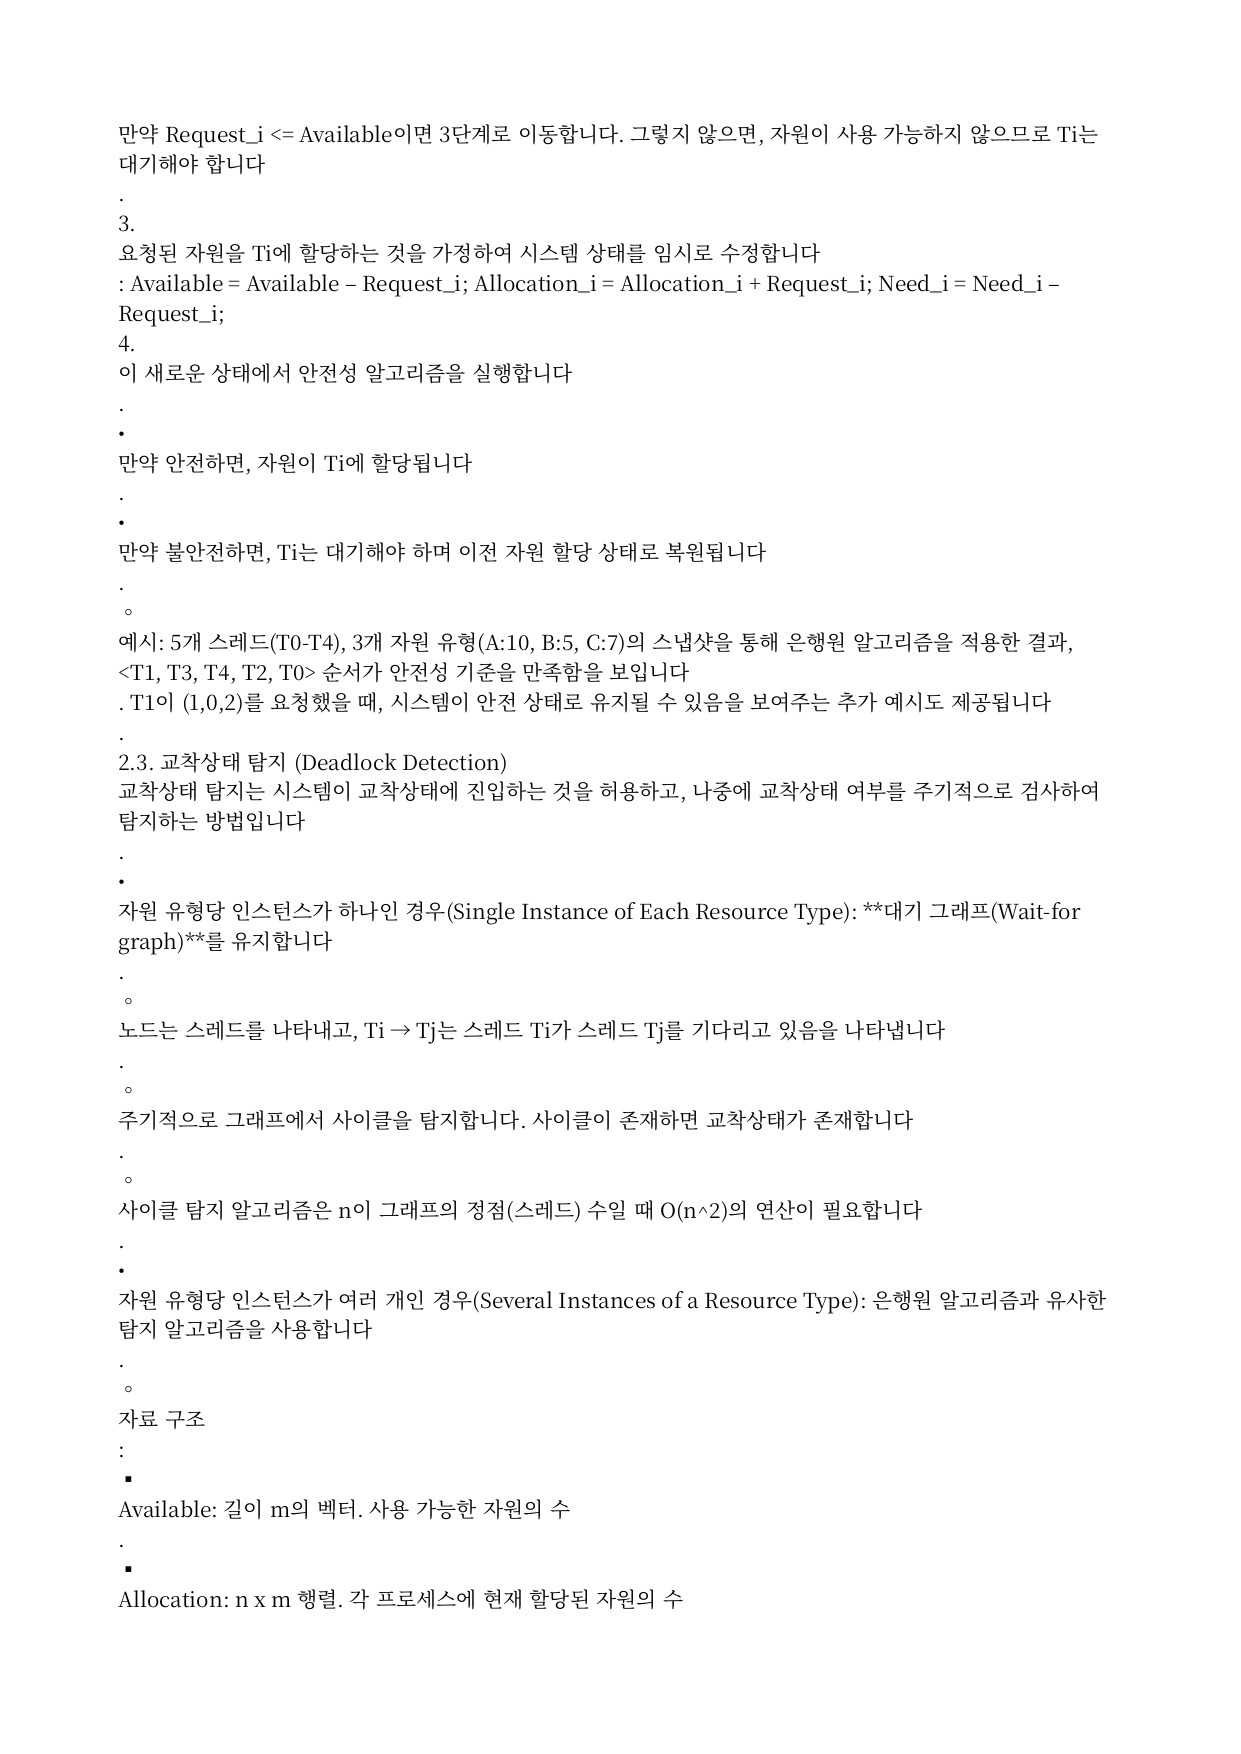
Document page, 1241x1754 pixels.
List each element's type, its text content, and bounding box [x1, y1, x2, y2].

text 3. [118, 208, 1122, 238]
text • [118, 1254, 1122, 1284]
text • [118, 866, 1122, 895]
text . [118, 1344, 1122, 1374]
text . T1이 (1,0,2)를 요청했을 때, 시스템이 안전 상태로 유지될 수 있음을 보여주는 추가 예시도 제공됩니다 [118, 686, 1122, 716]
text ◦ [118, 1075, 1122, 1105]
text . [118, 955, 1122, 985]
text ▪ [118, 1463, 1122, 1493]
text . [118, 387, 1122, 417]
text . [118, 836, 1122, 866]
text 4. [118, 327, 1122, 357]
text : Available = Available – Request_i; Allocation_i = Allocation_i + Request_i; Need_i = Need_i – Request_i; [118, 268, 1122, 327]
text 요청된 자원을 Ti에 할당하는 것을 가정하여 시스템 상태를 임시로 수정합니다 [118, 238, 1122, 268]
text 만약 불안전하면, Ti는 대기해야 하며 이전 자원 할당 상태로 복원됩니다 [118, 537, 1122, 567]
text Allocation: n x m 행렬. 각 프로세스에 현재 할당된 자원의 수 [118, 1583, 1122, 1613]
text . [118, 1224, 1122, 1254]
text 노드는 스레드를 나타내고, Ti → Tj는 스레드 Ti가 스레드 Tj를 기다리고 있음을 나타냅니다 [118, 1015, 1122, 1045]
text Available: 길이 m의 벡터. 사용 가능한 자원의 수 [118, 1493, 1122, 1523]
text . [118, 716, 1122, 746]
text . [118, 1523, 1122, 1553]
text 주기적으로 그래프에서 사이클을 탐지합니다. 사이클이 존재하면 교착상태가 존재합니다 [118, 1105, 1122, 1134]
text ◦ [118, 1374, 1122, 1404]
text • [118, 417, 1122, 447]
text 만약 Request_i <= Available이면 3단계로 이동합니다. 그렇지 않으면, 자원이 사용 가능하지 않으므로 Ti는 대기해야 합니다 [118, 118, 1122, 178]
text ▪ [118, 1553, 1122, 1583]
text : [118, 1433, 1122, 1463]
text ◦ [118, 1164, 1122, 1194]
text • [118, 507, 1122, 537]
text . [118, 1045, 1122, 1075]
text 이 새로운 상태에서 안전성 알고리즘을 실행합니다 [118, 357, 1122, 387]
text 교착상태 탐지는 시스템이 교착상태에 진입하는 것을 허용하고, 나중에 교착상태 여부를 주기적으로 검사하여 탐지하는 방법입니다 [118, 776, 1122, 836]
text 예시: 5개 스레드(T0-T4), 3개 자원 유형(A:10, B:5, C:7)의 스냅샷을 통해 은행원 알고리즘을 적용한 결과, <T1, T3, T4, T2, T0> 순서가 안전성 기준을 만족함을 보입니다 [118, 626, 1122, 686]
text 사이클 탐지 알고리즘은 n이 그래프의 정점(스레드) 수일 때 O(n^2)의 연산이 필요합니다 [118, 1194, 1122, 1224]
text . [118, 1134, 1122, 1164]
text . [118, 567, 1122, 596]
text 만약 안전하면, 자원이 Ti에 할당됩니다 [118, 447, 1122, 477]
text ◦ [118, 596, 1122, 626]
text . [118, 477, 1122, 507]
text ◦ [118, 985, 1122, 1015]
text 자원 유형당 인스턴스가 하나인 경우(Single Instance of Each Resource Type): **대기 그래프(Wait-for graph)**를 유지합니다 [118, 895, 1122, 955]
text 2.3. 교착상태 탐지 (Deadlock Detection) [118, 746, 1122, 776]
text 자료 구조 [118, 1404, 1122, 1433]
text . [118, 178, 1122, 208]
text 자원 유형당 인스턴스가 여러 개인 경우(Several Instances of a Resource Type): 은행원 알고리즘과 유사한 탐지 알고리즘을 사용합니다 [118, 1284, 1122, 1344]
